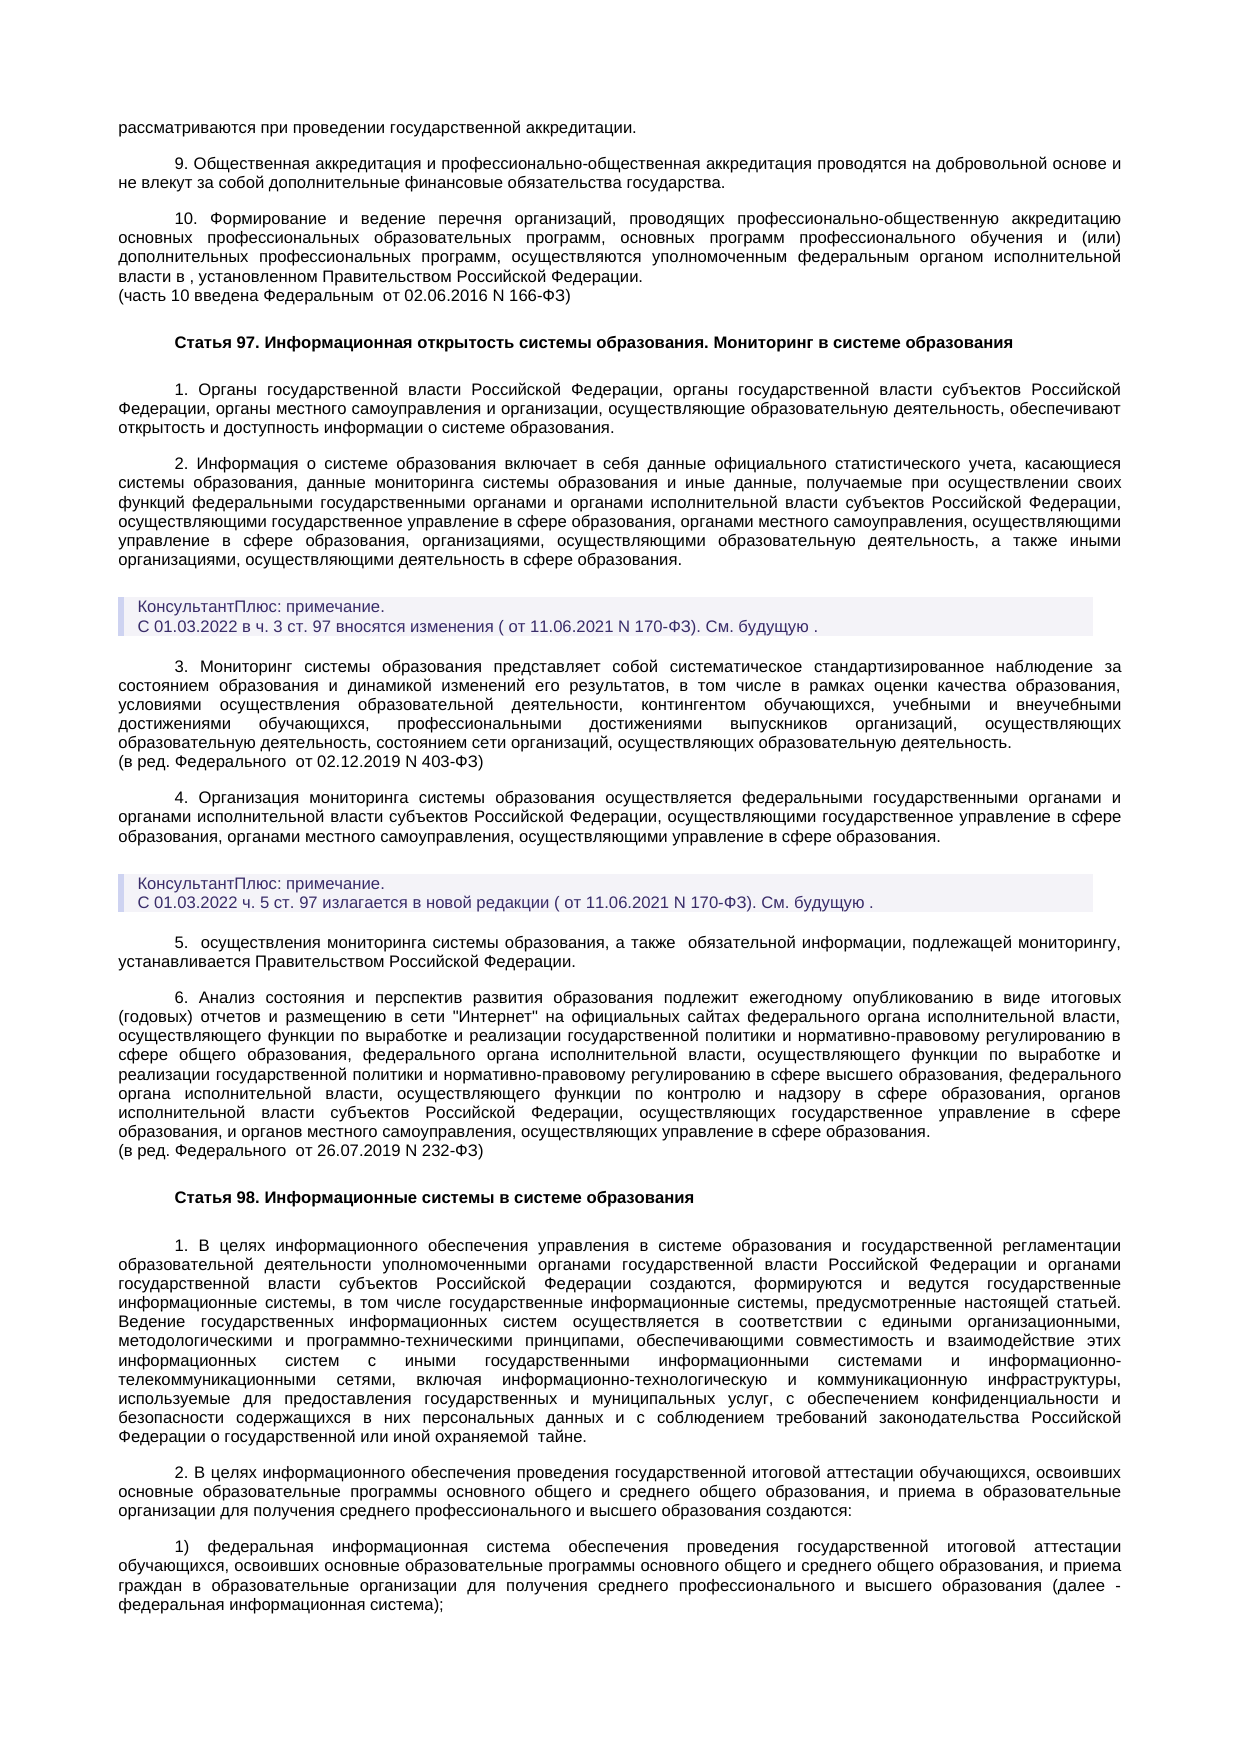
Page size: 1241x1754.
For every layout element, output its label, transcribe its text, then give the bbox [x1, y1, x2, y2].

table_header [1081, 874, 1093, 912]
table_header [118, 597, 124, 636]
text рассматриваются при проведении государственной аккредитации. [118, 118, 1122, 137]
text (в ред. Федерального от 02.12.2019 N 403-ФЗ) [118, 752, 1122, 771]
text (в ред. Федерального от 26.07.2019 N 232-ФЗ) [118, 1141, 1122, 1160]
text 5. осуществления мониторинга системы образования, а также обязательной информации, подлежащей мониторингу, устанавливается Правительством Российской Федерации. [118, 933, 1122, 971]
text Статья 97. Информационная открытость системы образования. Мониторинг в системе образования [118, 333, 1122, 352]
table_header [118, 874, 124, 912]
table_header КонсультантПлюс: примечание. С 01.03.2022 в ч. 3 ст. 97 вносятся изменения ( от 11.06.2021 N 170-ФЗ). См. будущую . [136, 597, 1081, 636]
text 1. Органы государственной власти Российской Федерации, органы государственной власти субъектов Российской Федерации, органы местного самоуправления и организации, осуществляющие образовательную деятельность, обеспечивают открытость и доступность информации о системе образования. [118, 380, 1122, 437]
text 4. Организация мониторинга системы образования осуществляется федеральными государственными органами и органами исполнительной власти субъектов Российской Федерации, осуществляющими государственное управление в сфере образования, органами местного самоуправления, осуществляющими управление в сфере образования. [118, 788, 1122, 846]
text 10. Формирование и ведение перечня организаций, проводящих профессионально-общественную аккредитацию основных профессиональных образовательных программ, основных программ профессионального обучения и (или) дополнительных профессиональных программ, осуществляются уполномоченным федеральным органом исполнительной власти в , установленном Правительством Российской Федерации. [118, 209, 1122, 286]
table_header [124, 597, 136, 636]
text 3. Мониторинг системы образования представляет собой систематическое стандартизированное наблюдение за состоянием образования и динамикой изменений его результатов, в том числе в рамках оценки качества образования, условиями осуществления образовательной деятельности, контингентом обучающихся, учебными и внеучебными достижениями обучающихся, профессиональными достижениями выпускников организаций, осуществляющих образовательную деятельность, состоянием сети организаций, осуществляющих образовательную деятельность. [118, 656, 1122, 752]
text 2. Информация о системе образования включает в себя данные официального статистического учета, касающиеся системы образования, данные мониторинга системы образования и иные данные, получаемые при осуществлении своих функций федеральными государственными органами и органами исполнительной власти субъектов Российской Федерации, осуществляющими государственное управление в сфере образования, органами местного самоуправления, осуществляющими управление в сфере образования, организациями, осуществляющими образовательную деятельность, а также иными организациями, осуществляющими деятельность в сфере образования. [118, 454, 1122, 569]
text 6. Анализ состояния и перспектив развития образования подлежит ежегодному опубликованию в виде итоговых (годовых) отчетов и размещению в сети "Интернет" на официальных сайтах федерального органа исполнительной власти, осуществляющего функции по выработке и реализации государственной политики и нормативно-правовому регулированию в сфере общего образования, федерального органа исполнительной власти, осуществляющего функции по выработке и реализации государственной политики и нормативно-правовому регулированию в сфере высшего образования, федерального органа исполнительной власти, осуществляющего функции по контролю и надзору в сфере образования, органов исполнительной власти субъектов Российской Федерации, осуществляющих государственное управление в сфере образования, и органов местного самоуправления, осуществляющих управление в сфере образования. [118, 988, 1122, 1141]
table_header [1081, 597, 1093, 636]
table_header КонсультантПлюс: примечание. С 01.03.2022 ч. 5 ст. 97 излагается в новой редакции ( от 11.06.2021 N 170-ФЗ). См. будущую . [136, 874, 1081, 912]
text (часть 10 введена Федеральным от 02.06.2016 N 166-ФЗ) [118, 286, 1122, 305]
table_header [124, 874, 136, 912]
text Статья 98. Информационные системы в системе образования [118, 1188, 1122, 1207]
text 1) федеральная информационная система обеспечения проведения государственной итоговой аттестации обучающихся, освоивших основные образовательные программы основного общего и среднего общего образования, и приема граждан в образовательные организации для получения среднего профессионального и высшего образования (далее - федеральная информационная система); [118, 1537, 1122, 1614]
text 1. В целях информационного обеспечения управления в системе образования и государственной регламентации образовательной деятельности уполномоченными органами государственной власти Российской Федерации и органами государственной власти субъектов Российской Федерации создаются, формируются и ведутся государственные информационные системы, в том числе государственные информационные системы, предусмотренные настоящей статьей. Ведение государственных информационных систем осуществляется в соответствии с едиными организационными, методологическими и программно-техническими принципами, обеспечивающими совместимость и взаимодействие этих информационных систем с иными государственными информационными системами и информационно-телекоммуникационными сетями, включая информационно-технологическую и коммуникационную инфраструктуры, используемые для предоставления государственных и муниципальных услуг, с обеспечением конфиденциальности и безопасности содержащихся в них персональных данных и с соблюдением требований законодательства Российской Федерации о государственной или иной охраняемой тайне. [118, 1235, 1122, 1446]
text 9. Общественная аккредитация и профессионально-общественная аккредитация проводятся на добровольной основе и не влекут за собой дополнительные финансовые обязательства государства. [118, 154, 1122, 192]
text 2. В целях информационного обеспечения проведения государственной итоговой аттестации обучающихся, освоивших основные образовательные программы основного общего и среднего общего образования, и приема в образовательные организации для получения среднего профессионального и высшего образования создаются: [118, 1463, 1122, 1520]
